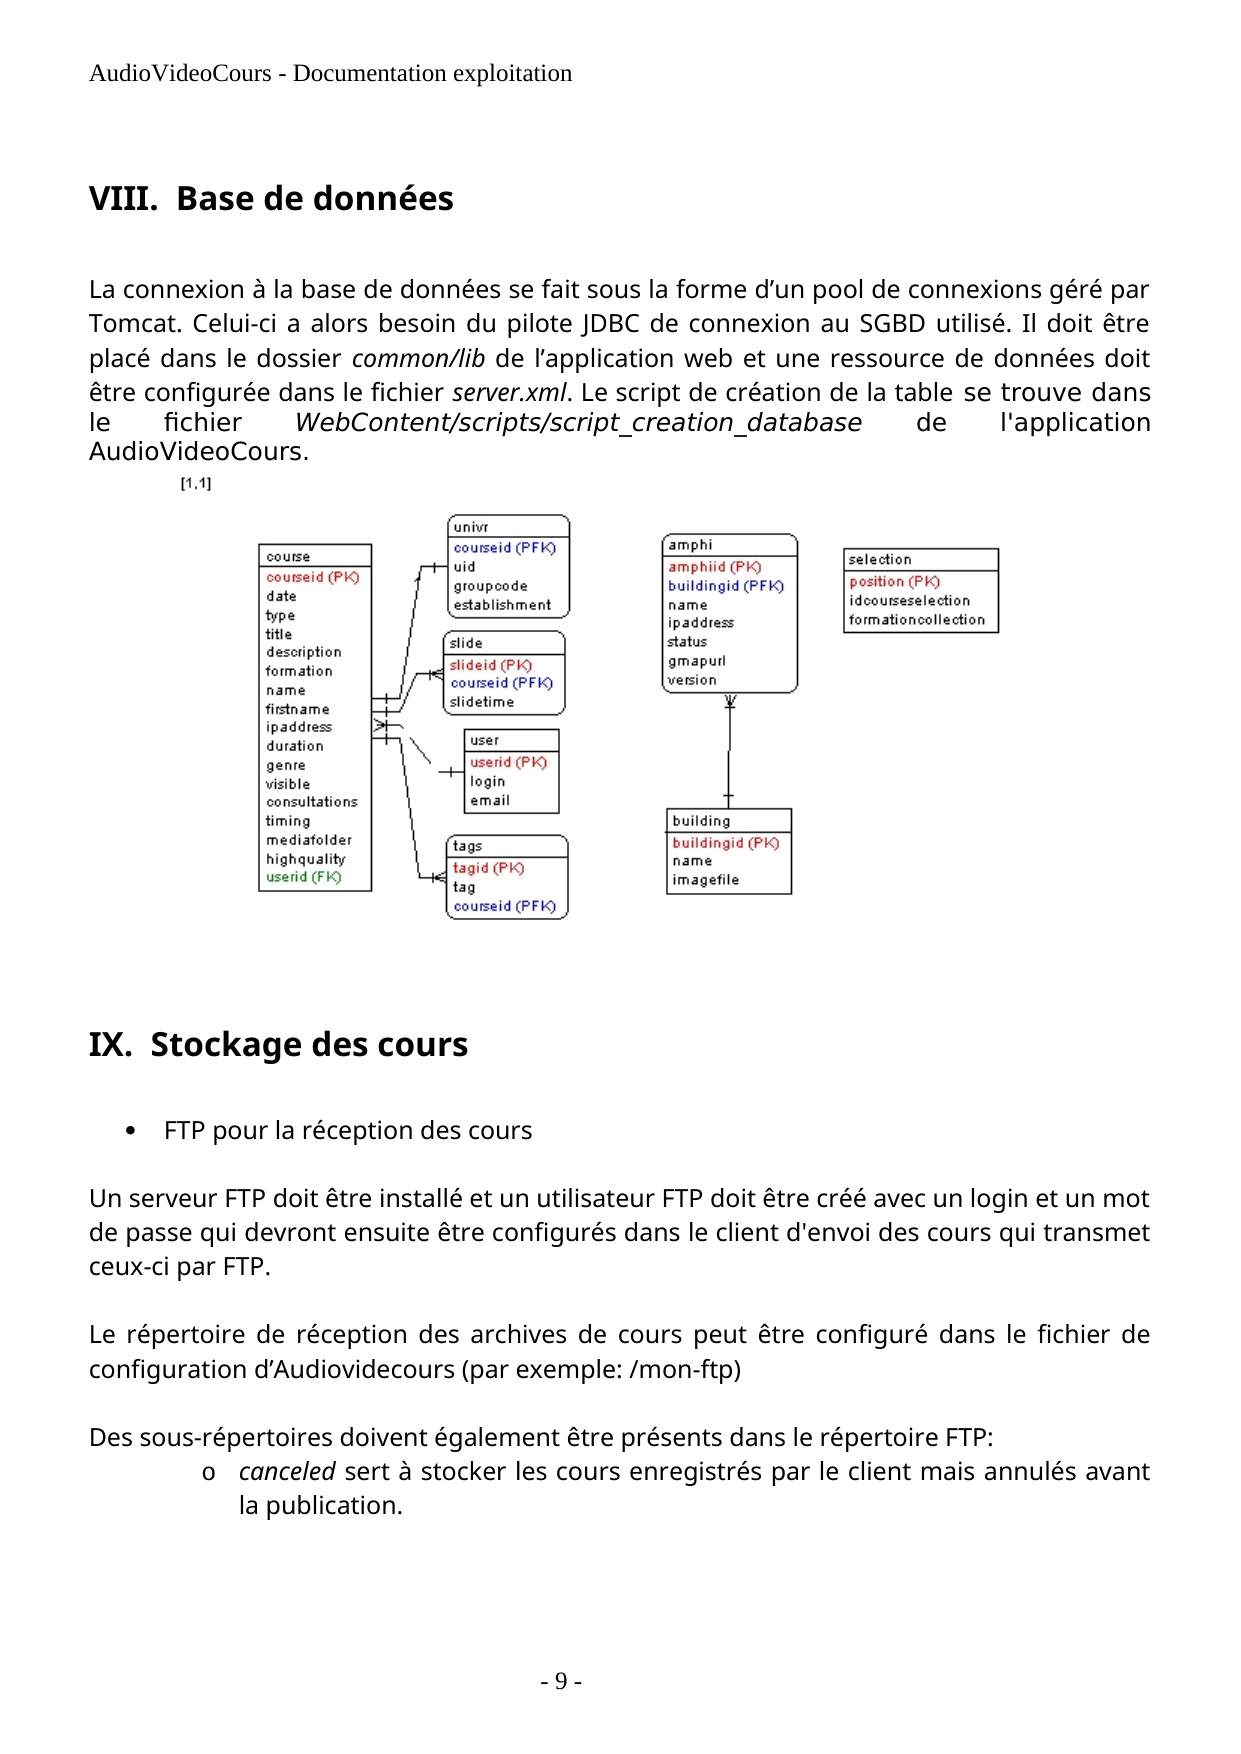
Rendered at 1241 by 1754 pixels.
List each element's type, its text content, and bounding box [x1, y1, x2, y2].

list canceled sert à stocker les cours enregistrés par le client mais annulés avant la publication. [201, 1453, 1152, 1522]
text Le répertoire de réception des archives de cours peut être configuré dans le fichier de configuration d’Audiovidecours (par exemple: /mon-ftp) [88, 1317, 1152, 1385]
subtitle VIII. Base de données [88, 175, 1152, 220]
picture [173, 466, 1067, 964]
list FTP pour la réception des cours [126, 1113, 1152, 1147]
text La connexion à la base de données se fait sous la forme d’un pool de connexions géré par Tomcat. Celui-ci a alors besoin du pilote JDBC de connexion au SGBD utilisé. Il doit être placé dans le dossier common/lib de l’application web et une ressource de données doit être configurée dans le fichier server.xml. Le script de création de la table se trouve dans le fichier WebContent/scripts/script_creation_database de l'application AudioVideoCours. [88, 272, 1152, 467]
text Des sous-répertoires doivent également être présents dans le répertoire FTP: [88, 1419, 1152, 1453]
subtitle IX. Stockage des cours [88, 1021, 1152, 1066]
text Un serveur FTP doit être installé et un utilisateur FTP doit être créé avec un login et un mot de passe qui devront ensuite être configurés dans le client d'envoi des cours qui transmet ceux-ci par FTP. [88, 1181, 1152, 1283]
